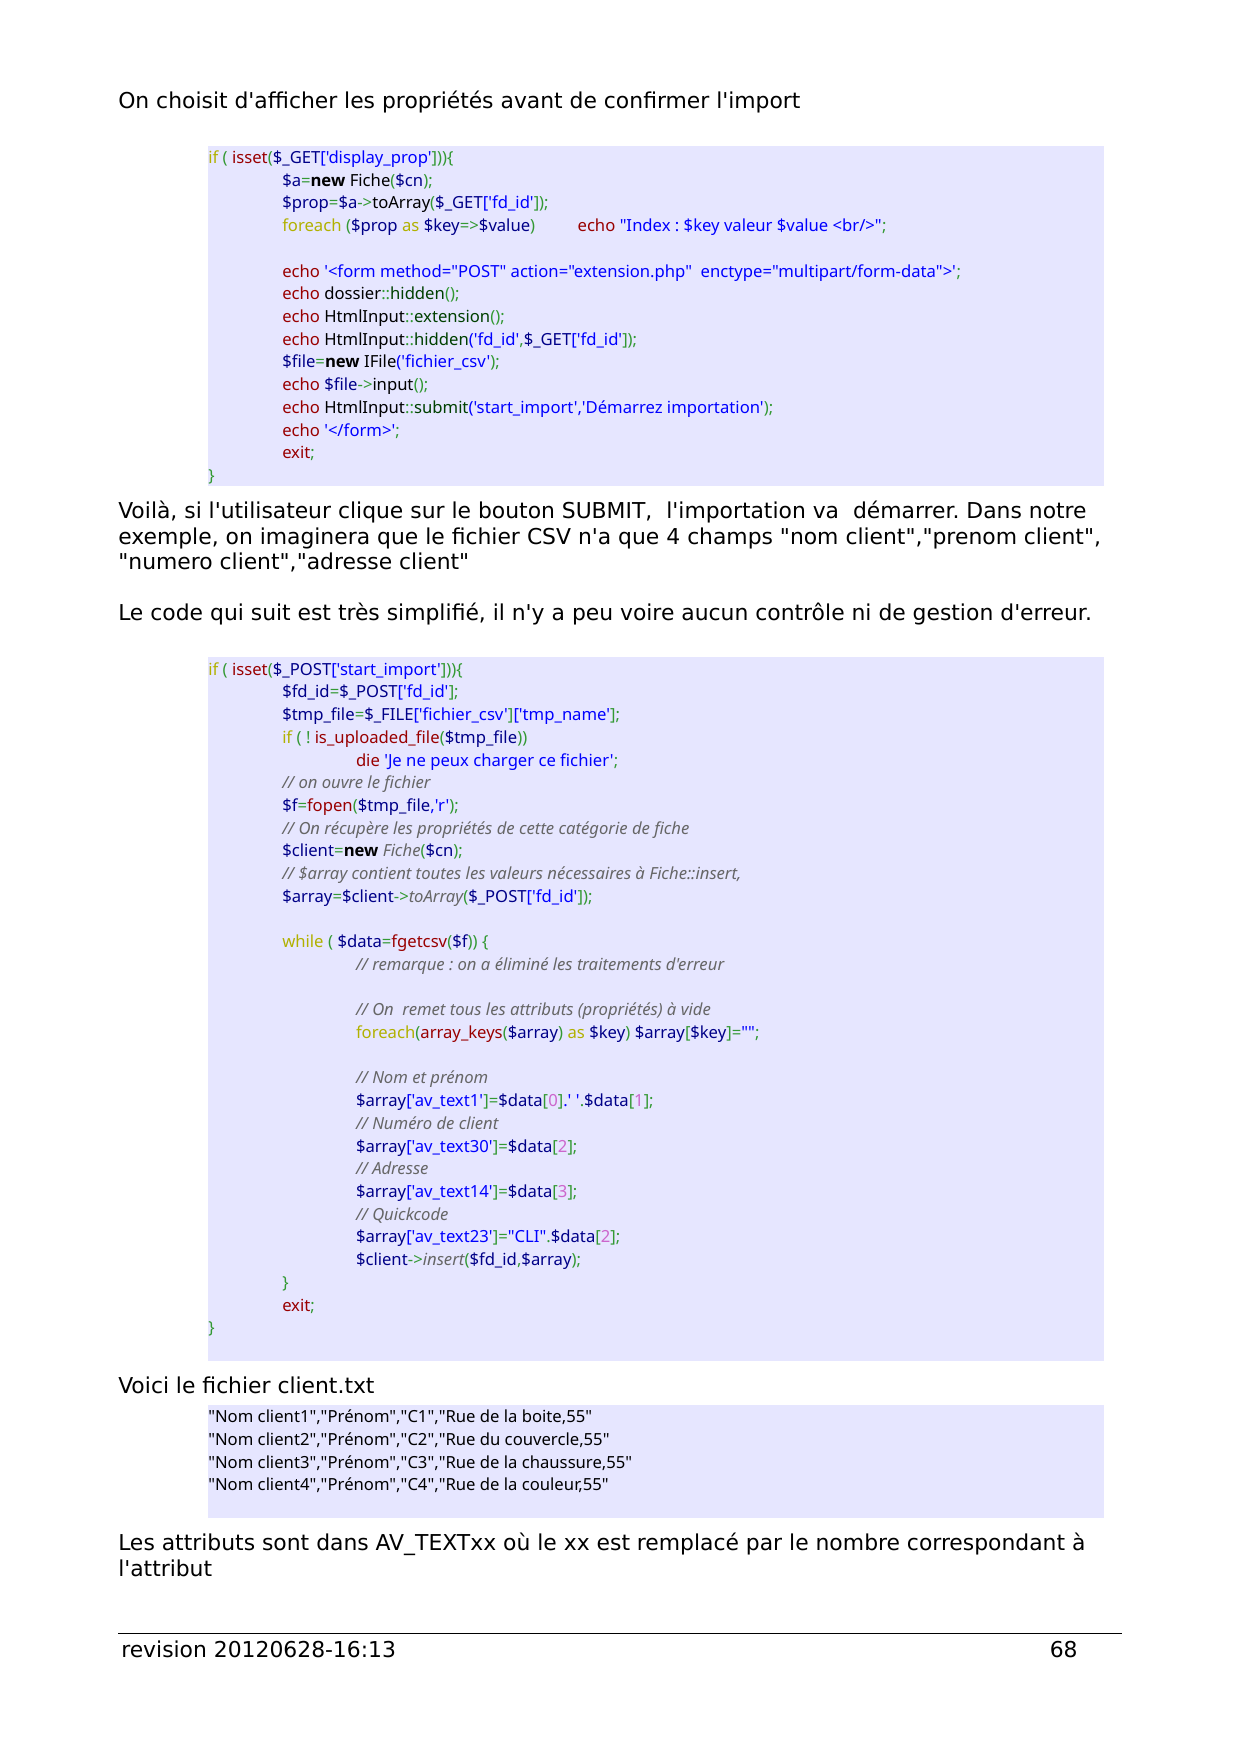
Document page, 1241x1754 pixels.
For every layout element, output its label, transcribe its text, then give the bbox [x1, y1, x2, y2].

text "Nom client1","Prénom","C1","Rue de la boite,55" "Nom client2","Prénom","C2","Rue du couvercle,55" "Nom client3","Prénom","C3","Rue de la chaussure,55" "Nom client4","Prénom","C4","Rue de la couleur,55" [208, 1405, 1104, 1518]
text Les attributs sont dans AV_TEXTxx où le xx est remplacé par le nombre correspondant à l'attribut [118, 1530, 1122, 1581]
text if ( isset($_POST['start_import'])){ $fd_id=$_POST['fd_id']; $tmp_file=$_FILE['fichier_csv']['tmp_name']; if ( ! is_uploaded_file($tmp_file)) die 'Je ne peux charger ce fichier'; // on ouvre le fichier $f=fopen($tmp_file,'r'); // On récupère les propriétés de cette catégorie de fiche $client=new Fiche($cn); // $array contient toutes les valeurs nécessaires à Fiche::insert, $array=$client->toArray($_POST['fd_id']); while ( $data=fgetcsv($f)) { // remarque : on a éliminé les traitements d'erreur // On remet tous les attributs (propriétés) à vide foreach(array_keys($array) as $key) $array[$key]=""; // Nom et prénom $array['av_text1']=$data[0].' '.$data[1]; // Numéro de client $array['av_text30']=$data[2]; // Adresse $array['av_text14']=$data[3]; // Quickcode $array['av_text23']="CLI".$data[2]; $client->insert($fd_id,$array); } exit; } [208, 657, 1104, 1361]
text Voilà, si l'utilisateur clique sur le bouton SUBMIT, l'importation va démarrer. Dans notre exemple, on imaginera que le fichier CSV n'a que 4 champs "nom client","prenom client", "numero client","adresse client" Le code qui suit est très simplifié, il n'y a peu voire aucun contrôle ni de gestion d'erreur. [118, 498, 1122, 626]
text Voici le fichier client.txt [118, 1373, 1122, 1399]
text On choisit d'afficher les propriétés avant de confirmer l'import [118, 88, 1122, 114]
text if ( isset($_GET['display_prop'])){ $a=new Fiche($cn); $prop=$a->toArray($_GET['fd_id']); foreach ($prop as $key=>$value) echo "Index : $key valeur $value <br/>"; echo '<form method="POST" action="extension.php" enctype="multipart/form-data">'; echo dossier::hidden(); echo HtmlInput::extension(); echo HtmlInput::hidden('fd_id',$_GET['fd_id']); $file=new IFile('fichier_csv'); echo $file->input(); echo HtmlInput::submit('start_import','Démarrez importation'); echo '</form>'; exit; } [208, 146, 1104, 486]
